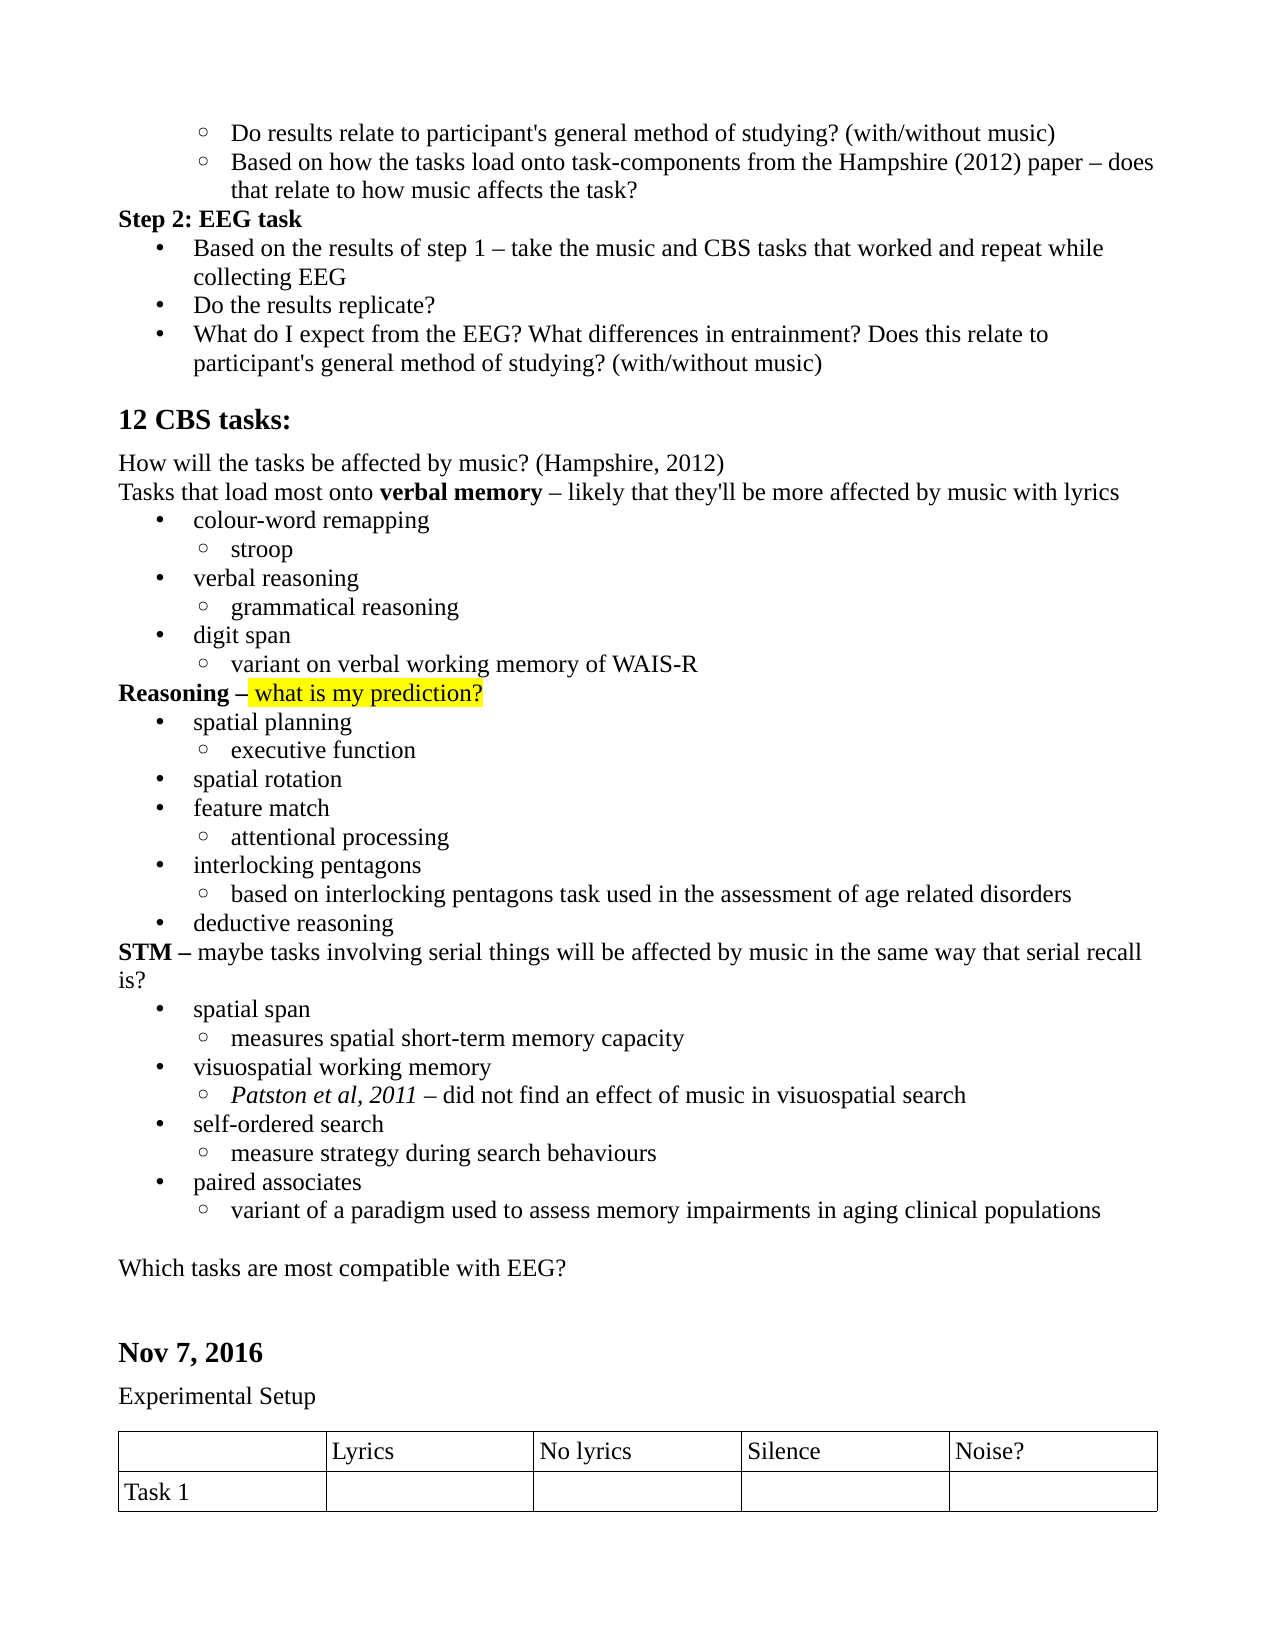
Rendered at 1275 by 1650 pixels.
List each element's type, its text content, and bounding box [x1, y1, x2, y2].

list digit span [156, 620, 1157, 649]
text Reasoning – what is my prediction? [118, 678, 1157, 707]
table_cell [742, 1472, 949, 1511]
list Do results relate to participant's general method of studying? (with/without music) [193, 118, 1157, 147]
list self-ordered search [156, 1109, 1157, 1138]
text How will the tasks be affected by music? (Hampshire, 2012) [118, 448, 1157, 477]
table_cell Task 1 [119, 1472, 326, 1511]
list deductive reasoning [156, 908, 1157, 937]
list paired associates [156, 1167, 1157, 1195]
table_header Lyrics [327, 1432, 533, 1471]
list verbal reasoning [156, 563, 1157, 592]
list spatial rotation [156, 764, 1157, 793]
list measure strategy during search behaviours [193, 1138, 1157, 1167]
list executive function [193, 735, 1157, 764]
text Tasks that load most onto verbal memory – likely that they'll be more affected by music with lyrics [118, 477, 1157, 505]
list feature match [156, 793, 1157, 822]
list colour-word remapping [156, 505, 1157, 534]
list spatial planning [156, 707, 1157, 735]
list What do I expect from the EEG? What differences in entrainment? Does this relate to participant's general method of studying? (with/without music) [156, 319, 1157, 377]
subtitle Nov 7, 2016 [118, 1335, 1157, 1369]
list Patston et al, 2011 – did not find an effect of music in visuospatial search [193, 1080, 1157, 1109]
list Based on how the tasks load onto task-components from the Hampshire (2012) paper – does that relate to how music affects the task? [193, 147, 1157, 204]
table_header Silence [742, 1432, 949, 1471]
list stroop [193, 534, 1157, 563]
list variant of a paradigm used to assess memory impairments in aging clinical populations [193, 1195, 1157, 1224]
table_cell [327, 1472, 533, 1511]
subtitle 12 CBS tasks: [118, 402, 1157, 435]
list Do the results replicate? [156, 291, 1157, 319]
table_header [119, 1432, 326, 1471]
table_header No lyrics [534, 1432, 741, 1471]
text Experimental Setup [118, 1381, 1157, 1410]
text STM – maybe tasks involving serial things will be affected by music in the same way that serial recall is? [118, 937, 1157, 994]
text Which tasks are most compatible with EEG? [118, 1253, 1157, 1282]
list grammatical reasoning [193, 592, 1157, 620]
list interlocking pentagons [156, 850, 1157, 879]
list attentional processing [193, 822, 1157, 850]
list visuospatial working memory [156, 1052, 1157, 1080]
table_cell [950, 1472, 1157, 1511]
text Step 2: EEG task [118, 204, 1157, 233]
list based on interlocking pentagons task used in the assessment of age related disorders [193, 879, 1157, 908]
table_cell [534, 1472, 741, 1511]
table_header Noise? [950, 1432, 1157, 1471]
list variant on verbal working memory of WAIS-R [193, 649, 1157, 678]
list Based on the results of step 1 – take the music and CBS tasks that worked and repeat while collecting EEG [156, 233, 1157, 291]
list spatial span [156, 994, 1157, 1023]
list measures spatial short-term memory capacity [193, 1023, 1157, 1052]
